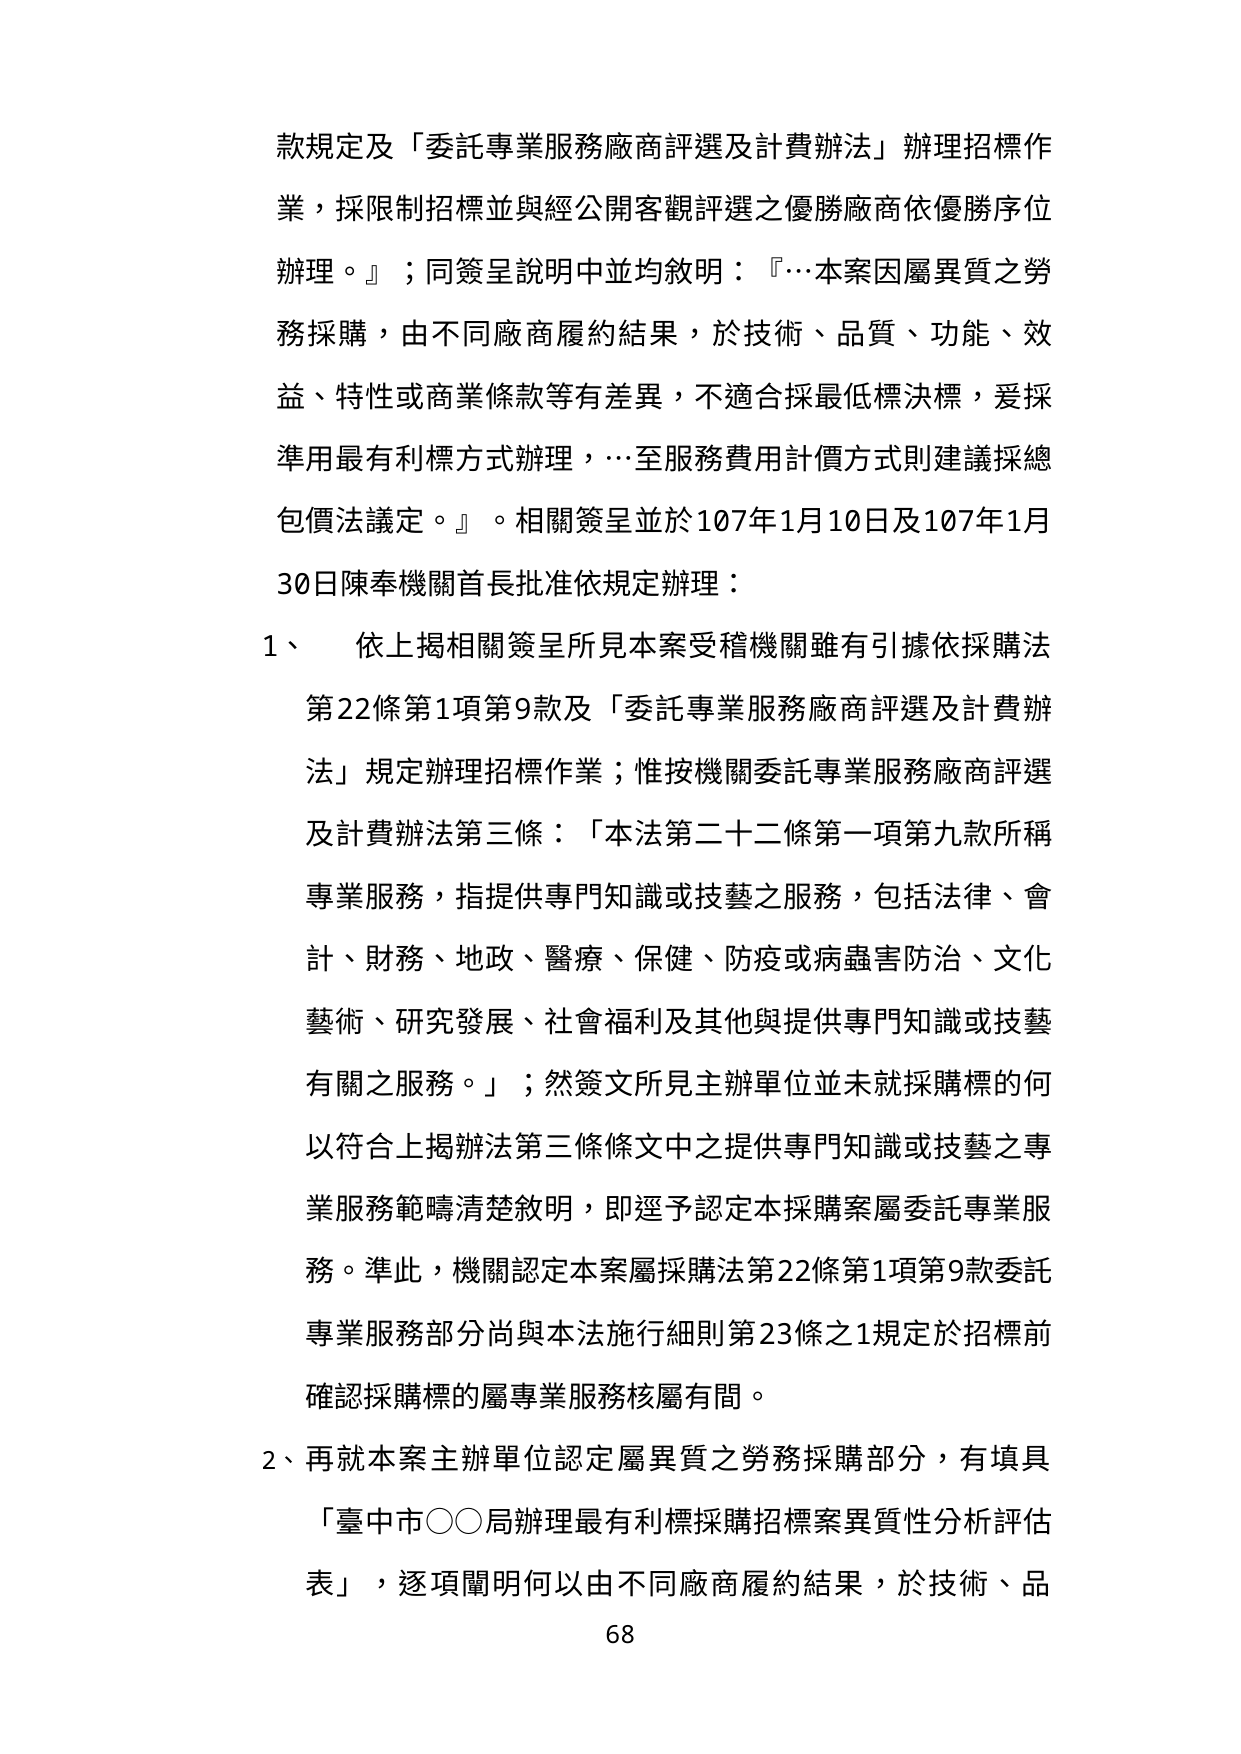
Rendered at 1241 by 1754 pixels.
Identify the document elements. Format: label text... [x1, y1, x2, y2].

list 款規定及「委託專業服務廠商評選及計費辦法」辦理招標作業，採限制招標並與經公開客觀評選之優勝廠商依優勝序位辦理。』；同簽呈說明中並均敘明：『…本案因屬異質之勞務採購，由不同廠商履約結果，於技術、品質、功能、效益、特性或商業條款等有差異，不適合採最低標決標，爰採準用最有利標方式辦理，…至服務費用計價方式則建議採總包價法議定。』。相關簽呈並於107年1月10日及107年1月30日陳奉機關首長批准依規定辦理： [187, 103, 1053, 603]
list 再就本案主辦單位認定屬異質之勞務採購部分，有填具「臺中市○○局辦理最有利標採購招標案異質性分析評估表」，逐項闡明何以由不同廠商履約結果，於技術、品 [261, 1415, 1053, 1603]
list 依上揭相關簽呈所見本案受稽機關雖有引據依採購法第22條第1項第9款及「委託專業服務廠商評選及計費辦法」規定辦理招標作業；惟按機關委託專業服務廠商評選及計費辦法第三條：「本法第二十二條第一項第九款所稱專業服務，指提供專門知識或技藝之服務，包括法律、會計、財務、地政、醫療、保健、防疫或病蟲害防治、文化藝術、研究發展、社會福利及其他與提供專門知識或技藝有關之服務。」；然簽文所見主辦單位並未就採購標的何以符合上揭辦法第三條條文中之提供專門知識或技藝之專業服務範疇清楚敘明，即逕予認定本採購案屬委託專業服務。準此，機關認定本案屬採購法第22條第1項第9款委託專業服務部分尚與本法施行細則第23條之1規定於招標前確認採購標的屬專業服務核屬有間。 [261, 603, 1053, 1415]
